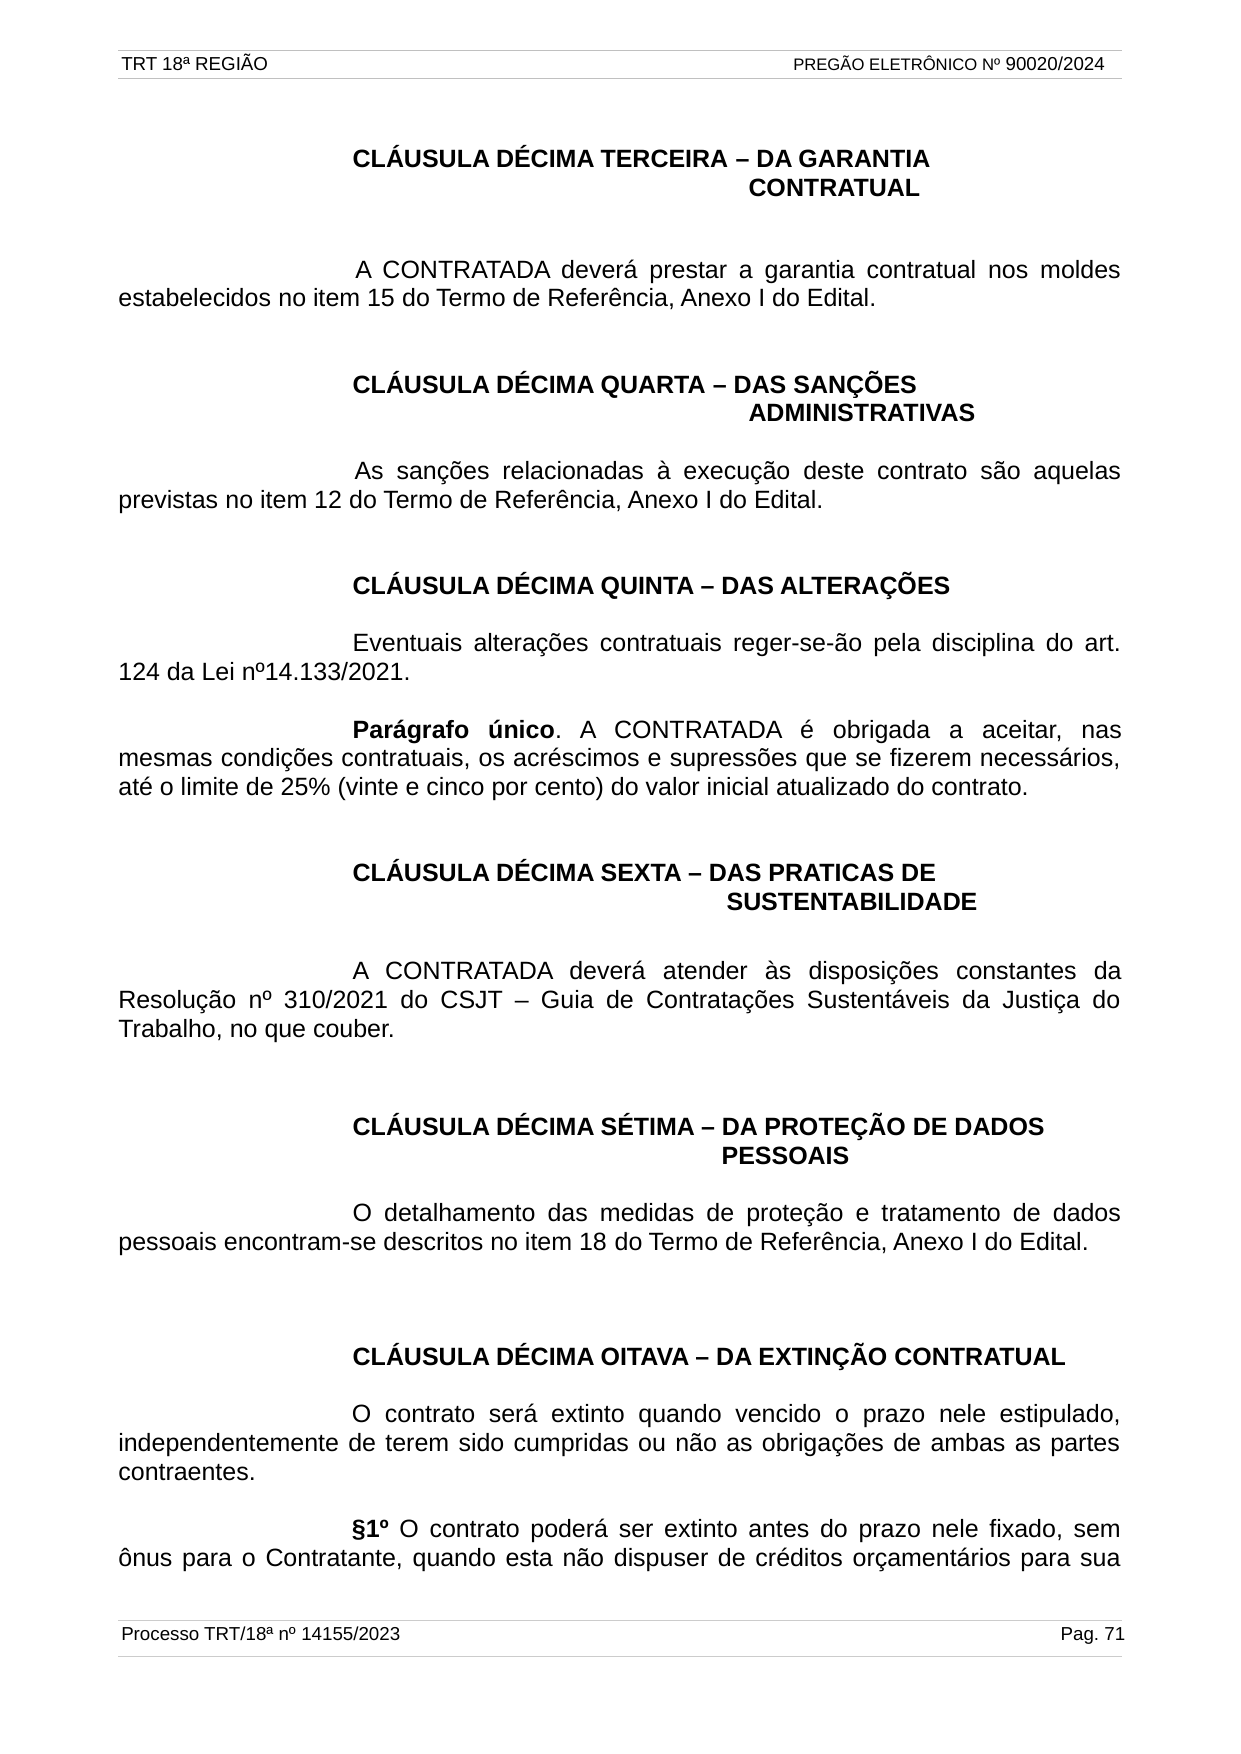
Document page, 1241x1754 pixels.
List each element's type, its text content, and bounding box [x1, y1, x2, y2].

text CLÁUSULA DÉCIMA QUINTA – DAS ALTERAÇÕES [118, 571, 1122, 599]
text CLÁUSULA DÉCIMA OITAVA – DA EXTINÇÃO CONTRATUAL [118, 1342, 1122, 1371]
text Eventuais alterações contratuais reger-se-ão pela disciplina do art. 124 da Lei nº14.133/2021. [118, 628, 1122, 686]
text CLÁUSULA DÉCIMA TERCEIRA – DA GARANTIA [118, 144, 1122, 173]
text O contrato será extinto quando vencido o prazo nele estipulado, independentemente de terem sido cumpridas ou não as obrigações de ambas as partes contraentes. [118, 1399, 1122, 1486]
text O detalhamento das medidas de proteção e tratamento de dados pessoais encontram-se descritos no item 18 do Termo de Referência, Anexo I do Edital. [118, 1198, 1122, 1256]
text CLÁUSULA DÉCIMA QUARTA – DAS SANÇÕES [118, 369, 1122, 398]
text §1º O contrato poderá ser extinto antes do prazo nele fixado, sem ônus para o Contratante, quando esta não dispuser de créditos orçamentários para sua [118, 1514, 1122, 1571]
text A CONTRATADA deverá atender às disposições constantes da Resolução nº 310/2021 do CSJT – Guia de Contratações Sustentáveis da Justiça do Trabalho, no que couber. [118, 956, 1122, 1043]
text ADMINISTRATIVAS [118, 398, 1122, 427]
text SUSTENTABILIDADE [118, 887, 1122, 916]
text As sanções relacionadas à execução deste contrato são aquelas previstas no item 12 do Termo de Referência, Anexo I do Edital. [118, 456, 1122, 513]
text Parágrafo único. A CONTRATADA é obrigada a aceitar, nas mesmas condições contratuais, os acréscimos e supressões que se fizerem necessários, até o limite de 25% (vinte e cinco por cento) do valor inicial atualizado do contrato. [118, 714, 1122, 801]
text A CONTRATADA deverá prestar a garantia contratual nos moldes estabelecidos no item 15 do Termo de Referência, Anexo I do Edital. [118, 254, 1122, 312]
text CLÁUSULA DÉCIMA SÉTIMA – DA PROTEÇÃO DE DADOS [118, 1112, 1122, 1141]
text CONTRATUAL [118, 173, 1122, 202]
text CLÁUSULA DÉCIMA SEXTA – DAS PRATICAS DE [118, 858, 1122, 887]
text PESSOAIS [118, 1141, 1122, 1169]
